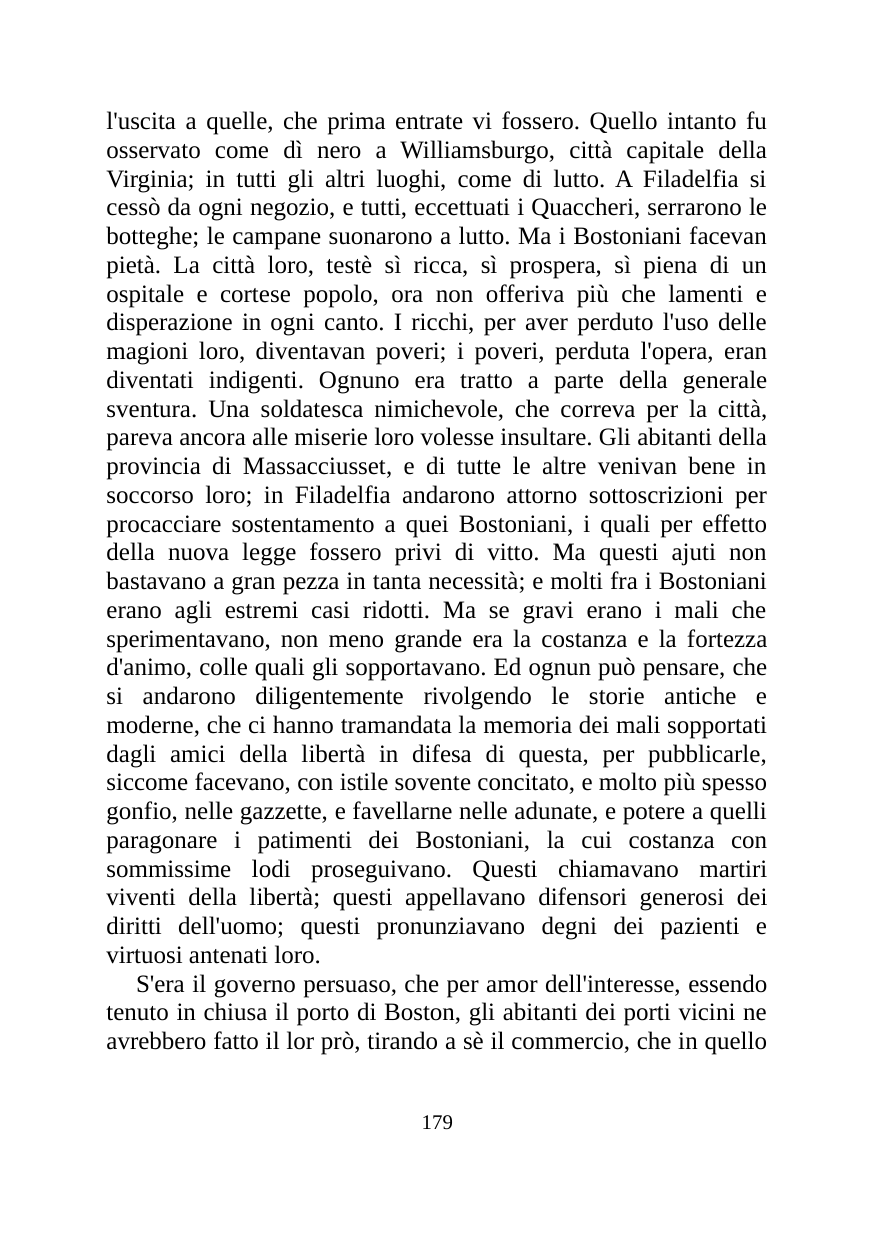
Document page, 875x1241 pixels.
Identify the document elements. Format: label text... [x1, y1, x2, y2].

text l'uscita a quelle, che prima entrate vi fossero. Quello intanto fu osservato come dì nero a Williamsburgo, città capitale della Virginia; in tutti gli altri luoghi, come di lutto. A Filadelfia si cessò da ogni negozio, e tutti, eccettuati i Quaccheri, serrarono le botteghe; le campane suonarono a lutto. Ma i Bostoniani facevan pietà. La città loro, testè sì ricca, sì prospera, sì piena di un ospitale e cortese popolo, ora non offeriva più che lamenti e disperazione in ogni canto. I ricchi, per aver perduto l'uso delle magioni loro, diventavan poveri; i poveri, perduta l'opera, eran diventati indigenti. Ognuno era tratto a parte della generale sventura. Una soldatesca nimichevole, che correva per la città, pareva ancora alle miserie loro volesse insultare. Gli abitanti della provincia di Massacciusset, e di tutte le altre venivan bene in soccorso loro; in Filadelfia andarono attorno sottoscrizioni per procacciare sostentamento a quei Bostoniani, i quali per effetto della nuova legge fossero privi di vitto. Ma questi ajuti non bastavano a gran pezza in tanta necessità; e molti fra i Bostoniani erano agli estremi casi ridotti. Ma se gravi erano i mali che sperimentavano, non meno grande era la costanza e la fortezza d'animo, colle quali gli sopportavano. Ed ognun può pensare, che si andarono diligentemente rivolgendo le storie antiche e moderne, che ci hanno tramandata la memoria dei mali sopportati dagli amici della libertà in difesa di questa, per pubblicarle, siccome facevano, con istile sovente concitato, e molto più spesso gonfio, nelle gazzette, e favellarne nelle adunate, e potere a quelli paragonare i patimenti dei Bostoniani, la cui costanza con sommissime lodi proseguivano. Questi chiamavano martiri viventi della libertà; questi appellavano difensori generosi dei diritti dell'uomo; questi pronunziavano degni dei pazienti e virtuosi antenati loro. [106, 106, 768, 969]
text S'era il governo persuaso, che per amor dell'interesse, essendo tenuto in chiusa il porto di Boston, gli abitanti dei porti vicini ne avrebbero fatto il lor prò, tirando a sè il commercio, che in quello [106, 969, 768, 1055]
